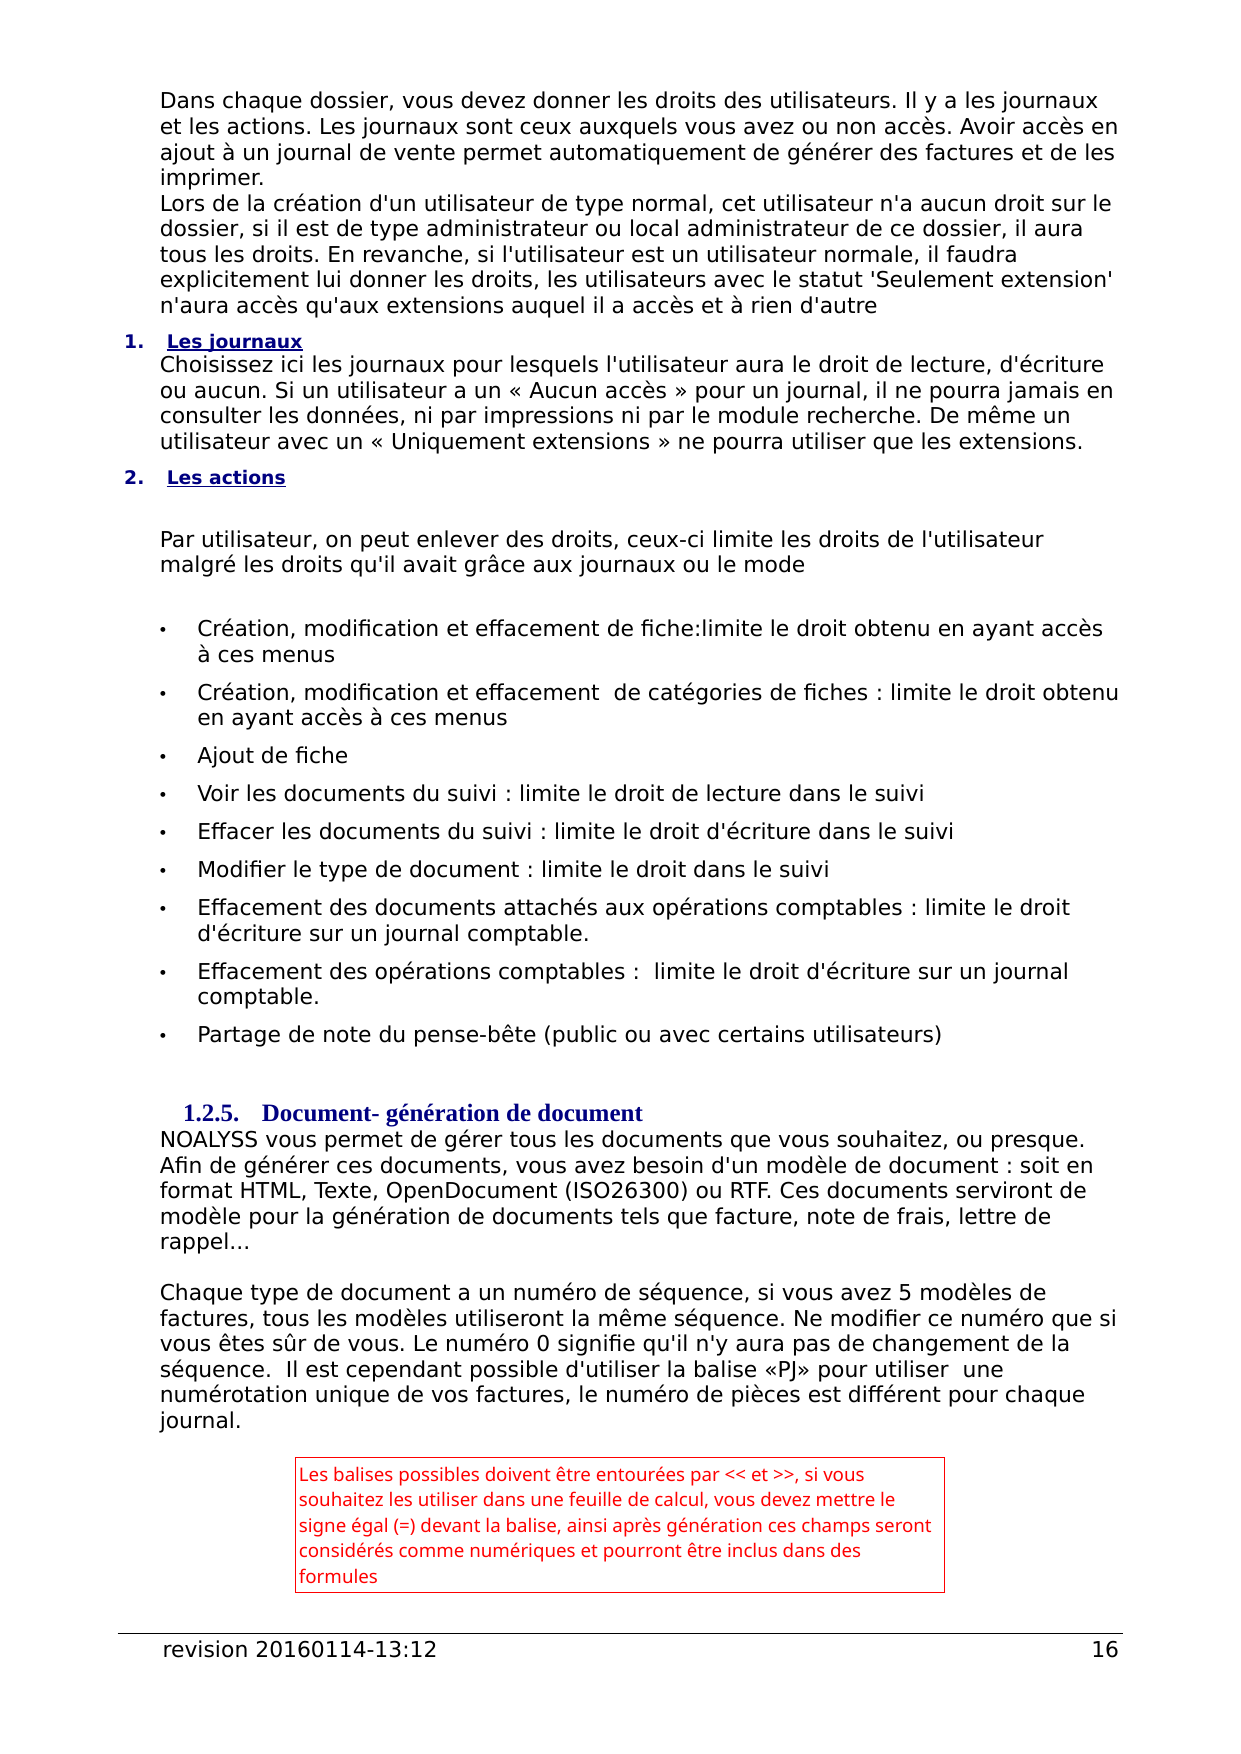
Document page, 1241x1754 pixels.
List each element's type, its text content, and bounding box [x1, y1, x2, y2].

list Modifier le type de document : limite le droit dans le suivi [159, 857, 1123, 883]
text Lors de la création d'un utilisateur de type normal, cet utilisateur n'a aucun droit sur le dossier, si il est de type administrateur ou local administrateur de ce dossier, il aura tous les droits. En revanche, si l'utilisateur est un utilisateur normale, il faudra explicitement lui donner les droits, les utilisateurs avec le statut 'Seulement extension' n'aura accès qu'aux extensions auquel il a accès et à rien d'autre [159, 191, 1123, 318]
list Partage de note du pense-bête (public ou avec certains utilisateurs) [159, 1022, 1123, 1048]
list Création, modification et effacement de catégories de fiches : limite le droit obtenu en ayant accès à ces menus [159, 680, 1123, 731]
list Création, modification et effacement de fiche:limite le droit obtenu en ayant accès à ces menus [159, 616, 1123, 667]
list Ajout de fiche [159, 743, 1123, 769]
text NOALYSS vous permet de gérer tous les documents que vous souhaitez, ou presque. Afin de générer ces documents, vous avez besoin d'un modèle de document : soit en format HTML, Texte, OpenDocument (ISO26300) ou RTF. Ces documents serviront de modèle pour la génération de documents tels que facture, note de frais, lettre de rappel... [159, 1127, 1123, 1255]
list Effacement des opérations comptables : limite le droit d'écriture sur un journal comptable. [159, 959, 1123, 1010]
list Effacement des documents attachés aux opérations comptables : limite le droit d'écriture sur un journal comptable. [159, 895, 1123, 946]
subtitle Les journaux [117, 331, 1123, 353]
text Dans chaque dossier, vous devez donner les droits des utilisateurs. Il y a les journaux et les actions. Les journaux sont ceux auxquels vous avez ou non accès. Avoir accès en ajout à un journal de vente permet automatiquement de générer des factures et de les imprimer. [159, 88, 1123, 191]
text Choisissez ici les journaux pour lesquels l'utilisateur aura le droit de lecture, d'écriture ou aucun. Si un utilisateur a un « Aucun accès » pour un journal, il ne pourra jamais en consulter les données, ni par impressions ni par le module recherche. De même un utilisateur avec un « Uniquement extensions » ne pourra utiliser que les extensions. [159, 353, 1123, 455]
text Les balises possibles doivent être entourées par << et >>, si vous souhaitez les utiliser dans une feuille de calcul, vous devez mettre le signe égal (=) devant la balise, ainsi après génération ces champs seront considérés comme numériques et pourront être inclus dans des formules [296, 1458, 944, 1592]
text Par utilisateur, on peut enlever des droits, ceux-ci limite les droits de l'utilisateur malgré les droits qu'il avait grâce aux journaux ou le mode [159, 527, 1123, 578]
subtitle Les actions [117, 467, 1123, 489]
list Effacer les documents du suivi : limite le droit d'écriture dans le suivi [159, 819, 1123, 845]
subtitle Document- génération de document [177, 1098, 1123, 1127]
text Chaque type de document a un numéro de séquence, si vous avez 5 modèles de factures, tous les modèles utiliseront la même séquence. Ne modifier ce numéro que si vous êtes sûr de vous. Le numéro 0 signifie qu'il n'y aura pas de changement de la séquence. Il est cependant possible d'utiliser la balise «PJ» pour utiliser une numérotation unique de vos factures, le numéro de pièces est différent pour chaque journal. [159, 1280, 1123, 1433]
list Voir les documents du suivi : limite le droit de lecture dans le suivi [159, 781, 1123, 807]
